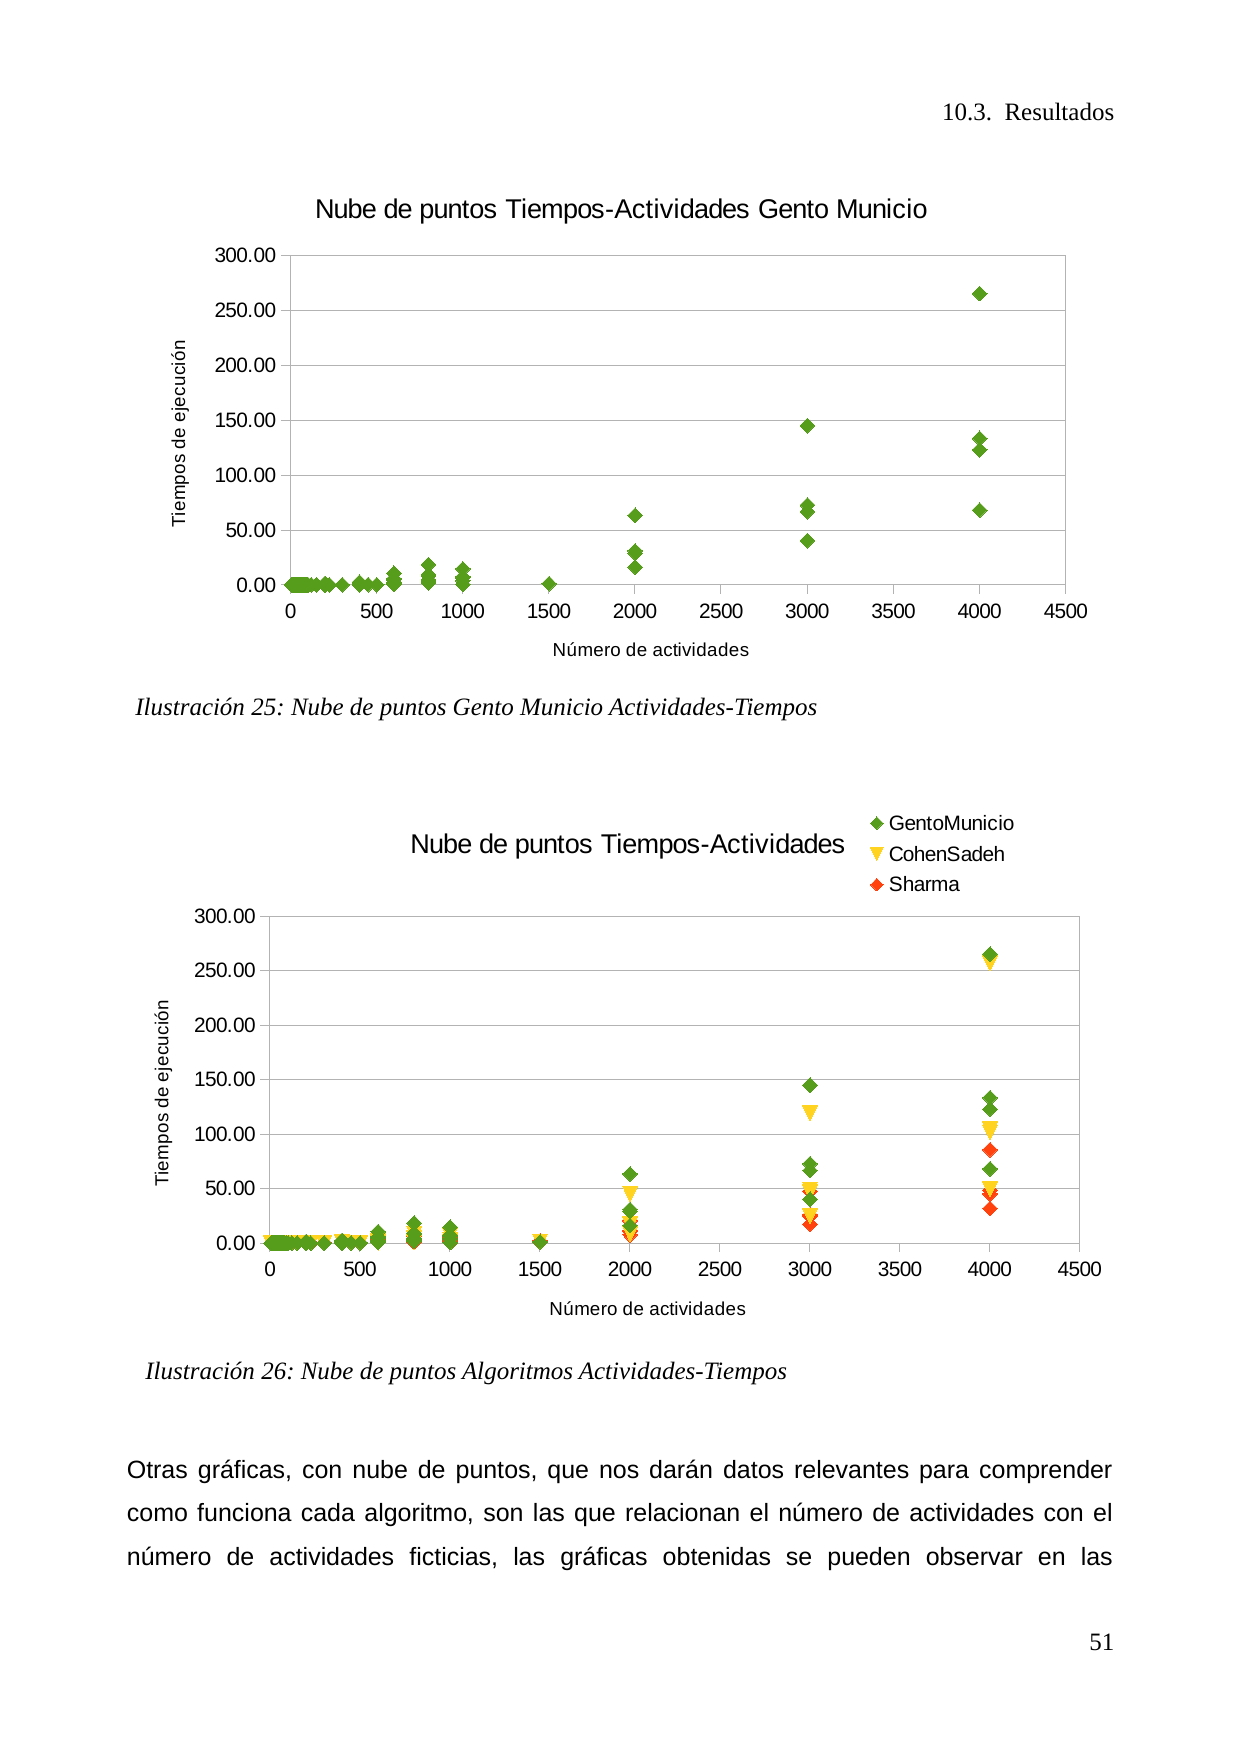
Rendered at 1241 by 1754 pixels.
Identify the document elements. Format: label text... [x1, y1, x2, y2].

text Ilustración 26: Nube de puntos Algoritmos Actividades-Tiempos [145, 1357, 1111, 1385]
text Ilustración 25: Nube de puntos Gento Municio Actividades-Tiempos [135, 692, 1107, 720]
text Otras gráficas, con nube de puntos, que nos darán datos relevantes para comprender como funciona cada algoritmo, son las que relacionan el número de actividades con el número de actividades ficticias, las gráficas obtenidas se pueden observar en las [127, 1455, 1114, 1570]
